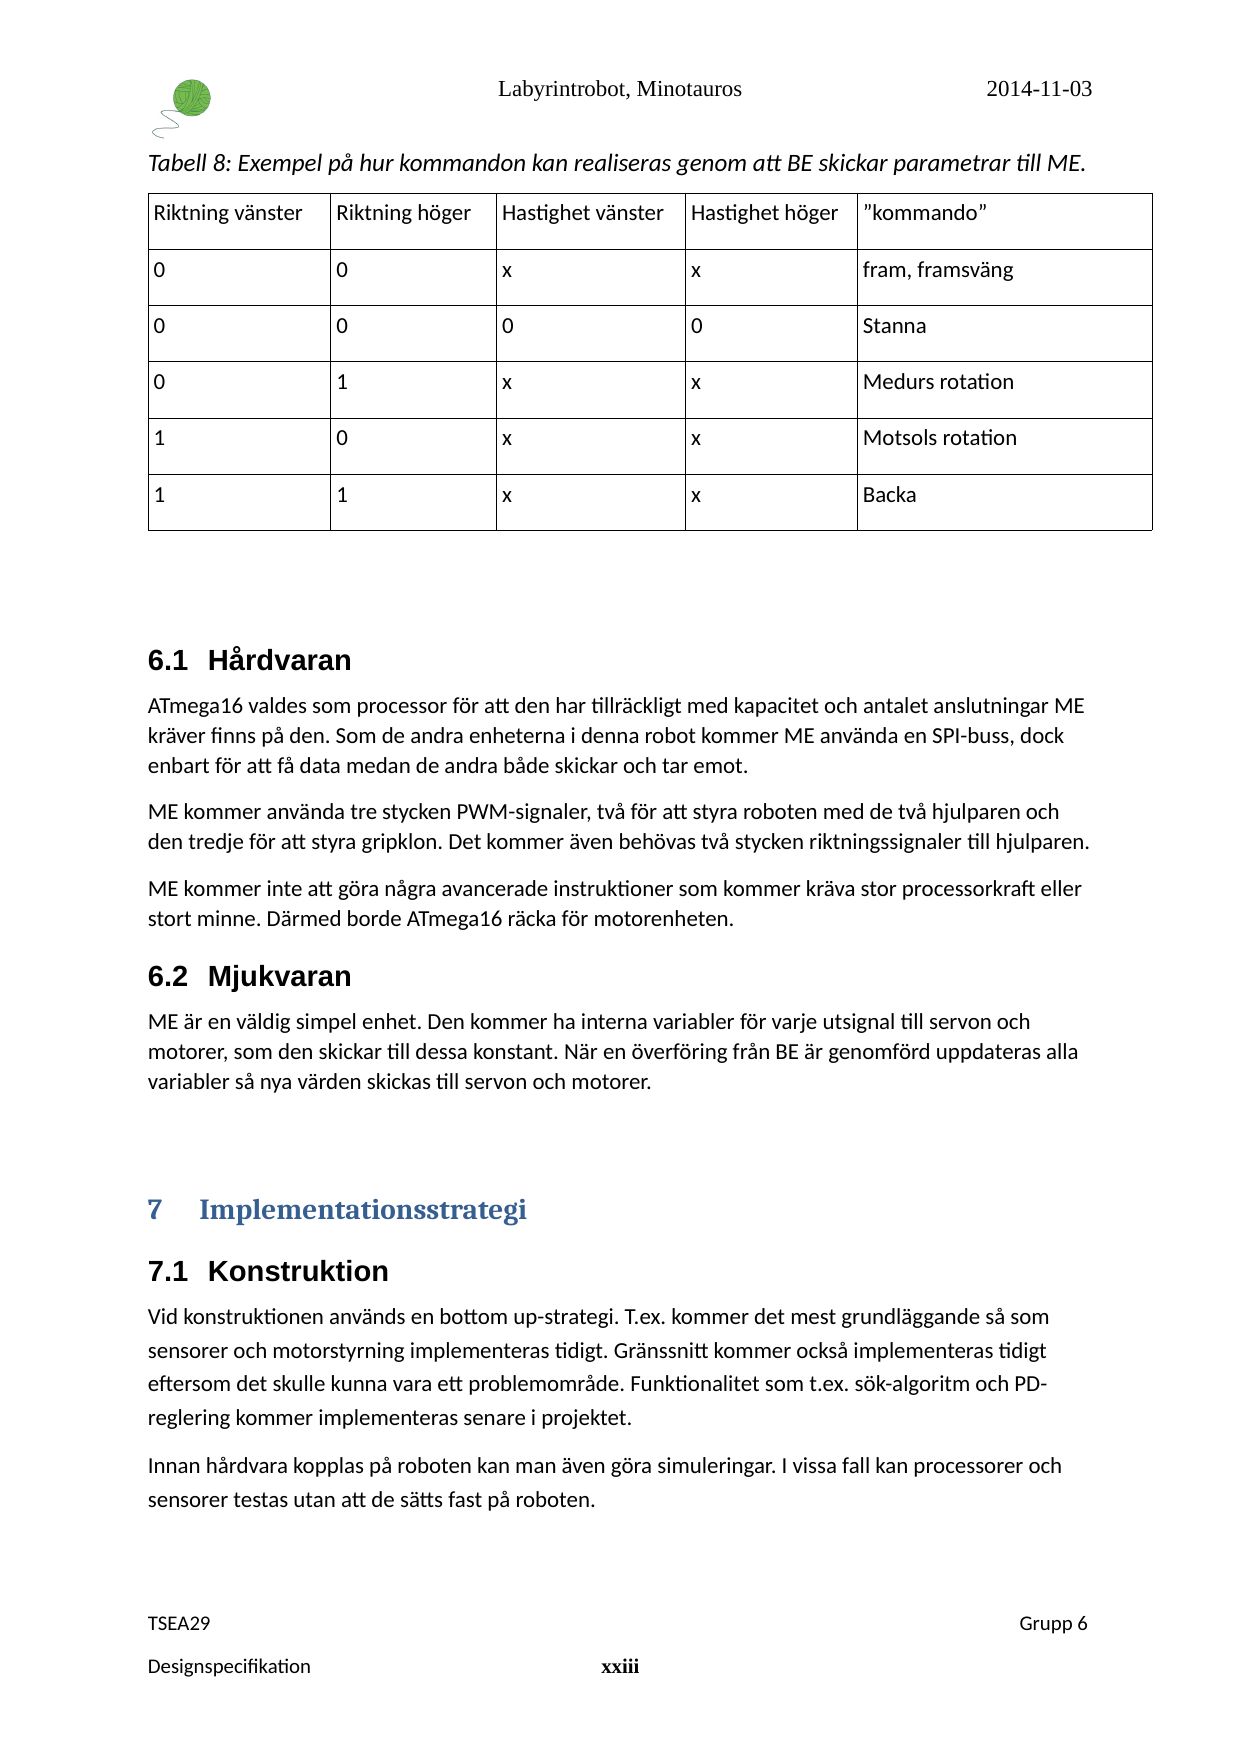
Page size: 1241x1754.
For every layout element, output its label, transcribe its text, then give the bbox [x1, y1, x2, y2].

subtitle Konstruktion [148, 1254, 1093, 1288]
table_cell Backa [858, 475, 1152, 530]
text ME kommer inte att göra några avancerade instruktioner som kommer kräva stor processorkraft eller stort minne. Därmed borde ATmega16 räcka för motorenheten. [148, 874, 1093, 932]
table_cell fram, framsväng [858, 250, 1152, 305]
table_header Riktning vänster [149, 194, 330, 249]
table_cell x [497, 250, 685, 305]
table_cell x [497, 362, 685, 418]
subtitle Implementationsstrategi [148, 1193, 1093, 1227]
table_cell 0 [686, 306, 857, 361]
subtitle Hårdvaran [148, 643, 1093, 676]
table_cell 0 [149, 250, 330, 305]
table_cell 0 [149, 362, 330, 418]
table_cell 0 [331, 306, 496, 361]
table_cell x [686, 419, 857, 474]
table_cell 0 [149, 306, 330, 361]
table_cell Stanna [858, 306, 1152, 361]
table_cell 1 [149, 475, 330, 530]
table_header Hastighet höger [686, 194, 857, 249]
subtitle Mjukvaran [148, 959, 1093, 992]
table_cell 1 [331, 362, 496, 418]
table_cell 0 [331, 419, 496, 474]
text ATmega16 valdes som processor för att den har tillräckligt med kapacitet och antalet anslutningar ME kräver finns på den. Som de andra enheterna i denna robot kommer ME använda en SPI-buss, dock enbart för att få data medan de andra både skickar och tar emot. [148, 691, 1093, 779]
text Vid konstruktionen används en bottom up-strategi. T.ex. kommer det mest grundläggande så som sensorer och motorstyrning implementeras tidigt. Gränssnitt kommer också implementeras tidigt eftersom det skulle kunna vara ett problemområde. Funktionalitet som t.ex. sök-algoritm och PD-reglering kommer implementeras senare i projektet. [148, 1302, 1093, 1431]
table_cell 1 [331, 475, 496, 530]
table_cell Medurs rotation [858, 362, 1152, 418]
text Tabell 8: Exempel på hur kommandon kan realiseras genom att BE skickar parametrar till ME. [148, 148, 1093, 178]
table_cell x [686, 250, 857, 305]
table_cell 0 [497, 306, 685, 361]
table_header ”kommando” [858, 194, 1152, 249]
table_cell x [497, 419, 685, 474]
table_cell Motsols rotation [858, 419, 1152, 474]
table_cell x [686, 475, 857, 530]
table_cell x [497, 475, 685, 530]
table_header Riktning höger [331, 194, 496, 249]
table_cell x [686, 362, 857, 418]
table_cell 1 [149, 419, 330, 474]
table_header Hastighet vänster [497, 194, 685, 249]
picture [150, 76, 214, 141]
table_cell 0 [331, 250, 496, 305]
text ME är en väldig simpel enhet. Den kommer ha interna variabler för varje utsignal till servon och motorer, som den skickar till dessa konstant. När en överföring från BE är genomförd uppdateras alla variabler så nya värden skickas till servon och motorer. [148, 1007, 1093, 1095]
text Innan hårdvara kopplas på roboten kan man även göra simuleringar. I vissa fall kan processorer och sensorer testas utan att de sätts fast på roboten. [148, 1451, 1093, 1513]
text ME kommer använda tre stycken PWM-signaler, två för att styra roboten med de två hjulparen och den tredje för att styra gripklon. Det kommer även behövas två stycken riktningssignaler till hjulparen. [148, 797, 1093, 855]
